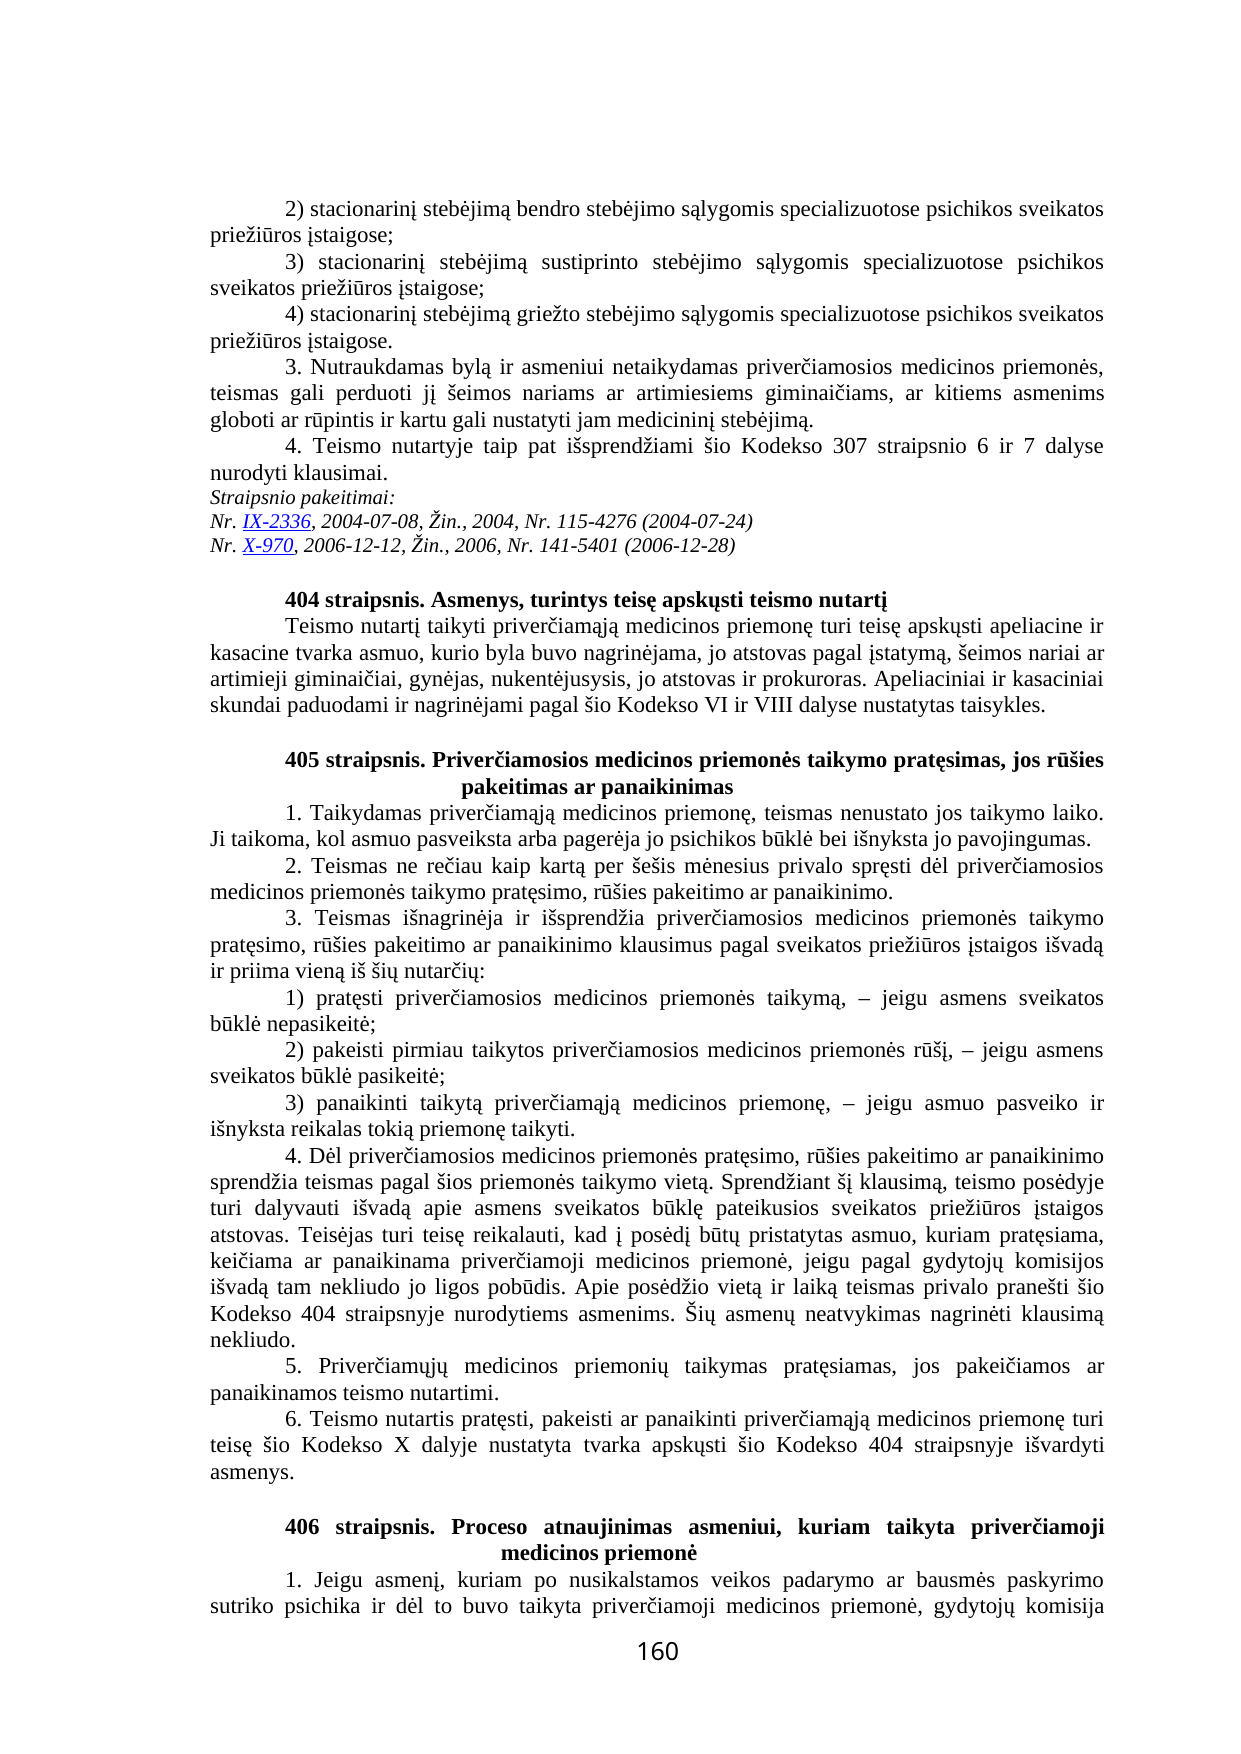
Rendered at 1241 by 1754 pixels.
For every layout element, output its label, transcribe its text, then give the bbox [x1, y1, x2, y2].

text 2) stacionarinį stebėjimą bendro stebėjimo sąlygomis specializuotose psichikos sveikatos priežiūros įstaigose; [210, 195, 1106, 248]
text 406 straipsnis. Proceso atnaujinimas asmeniui, kuriam taikyta priverčiamoji medicinos priemonė [285, 1513, 1106, 1566]
text 5. Priverčiamųjų medicinos priemonių taikymas pratęsiamas, jos pakeičiamos ar panaikinamos teismo nutartimi. [210, 1352, 1106, 1405]
text 3. Nutraukdamas bylą ir asmeniui netaikydamas priverčiamosios medicinos priemonės, teismas gali perduoti jį šeimos nariams ar artimiesiems giminaičiams, ar kitiems asmenims globoti ar rūpintis ir kartu gali nustatyti jam medicininį stebėjimą. [210, 353, 1106, 432]
text Nr. X-970, 2006-12-12, Žin., 2006, Nr. 141-5401 (2006-12-28) [210, 533, 1106, 557]
text Straipsnio pakeitimai: [210, 485, 1106, 509]
text 404 straipsnis. Asmenys, turintys teisę apskųsti teismo nutartį [210, 586, 1106, 612]
text 4. Dėl priverčiamosios medicinos priemonės pratęsimo, rūšies pakeitimo ar panaikinimo sprendžia teismas pagal šios priemonės taikymo vietą. Sprendžiant šį klausimą, teismo posėdyje turi dalyvauti išvadą apie asmens sveikatos būklę pateikusios sveikatos priežiūros įstaigos atstovas. Teisėjas turi teisę reikalauti, kad į posėdį būtų pristatytas asmuo, kuriam pratęsiama, keičiama ar panaikinama priverčiamoji medicinos priemonė, jeigu pagal gydytojų komisijos išvadą tam nekliudo jo ligos pobūdis. Apie posėdžio vietą ir laiką teismas privalo pranešti šio Kodekso 404 straipsnyje nurodytiems asmenims. Šių asmenų neatvykimas nagrinėti klausimą nekliudo. [210, 1142, 1106, 1352]
text 4. Teismo nutartyje taip pat išsprendžiami šio Kodekso 307 straipsnio 6 ir 7 dalyse nurodyti klausimai. [210, 432, 1106, 485]
text 405 straipsnis. Priverčiamosios medicinos priemonės taikymo pratęsimas, jos rūšies pakeitimas ar panaikinimas [285, 746, 1106, 799]
text 4) stacionarinį stebėjimą griežto stebėjimo sąlygomis specializuotose psichikos sveikatos priežiūros įstaigose. [210, 300, 1106, 353]
text 2. Teismas ne rečiau kaip kartą per šešis mėnesius privalo spręsti dėl priverčiamosios medicinos priemonės taikymo pratęsimo, rūšies pakeitimo ar panaikinimo. [210, 852, 1106, 904]
text 1. Jeigu asmenį, kuriam po nusikalstamos veikos padarymo ar bausmės paskyrimo sutriko psichika ir dėl to buvo taikyta priverčiamoji medicinos priemonė, gydytojų komisija [210, 1566, 1106, 1618]
text 3. Teismas išnagrinėja ir išsprendžia priverčiamosios medicinos priemonės taikymo pratęsimo, rūšies pakeitimo ar panaikinimo klausimus pagal sveikatos priežiūros įstaigos išvadą ir priima vieną iš šių nutarčių: [210, 904, 1106, 983]
text 3) panaikinti taikytą priverčiamąją medicinos priemonę, – jeigu asmuo pasveiko ir išnyksta reikalas tokią priemonę taikyti. [210, 1089, 1106, 1142]
text Nr. IX-2336, 2004-07-08, Žin., 2004, Nr. 115-4276 (2004-07-24) [210, 509, 1106, 533]
text 2) pakeisti pirmiau taikytos priverčiamosios medicinos priemonės rūšį, – jeigu asmens sveikatos būklė pasikeitė; [210, 1036, 1106, 1089]
text 6. Teismo nutartis pratęsti, pakeisti ar panaikinti priverčiamąją medicinos priemonę turi teisę šio Kodekso X dalyje nustatyta tvarka apskųsti šio Kodekso 404 straipsnyje išvardyti asmenys. [210, 1405, 1106, 1484]
text 1) pratęsti priverčiamosios medicinos priemonės taikymą, – jeigu asmens sveikatos būklė nepasikeitė; [210, 983, 1106, 1036]
text 1. Taikydamas priverčiamąją medicinos priemonę, teismas nenustato jos taikymo laiko. Ji taikoma, kol asmuo pasveiksta arba pagerėja jo psichikos būklė bei išnyksta jo pavojingumas. [210, 799, 1106, 852]
text 3) stacionarinį stebėjimą sustiprinto stebėjimo sąlygomis specializuotose psichikos sveikatos priežiūros įstaigose; [210, 248, 1106, 300]
text Teismo nutartį taikyti priverčiamąją medicinos priemonę turi teisę apskųsti apeliacine ir kasacine tvarka asmuo, kurio byla buvo nagrinėjama, jo atstovas pagal įstatymą, šeimos nariai ar artimieji giminaičiai, gynėjas, nukentėjusysis, jo atstovas ir prokuroras. Apeliaciniai ir kasaciniai skundai paduodami ir nagrinėjami pagal šio Kodekso VI ir VIII dalyse nustatytas taisykles. [210, 612, 1106, 718]
